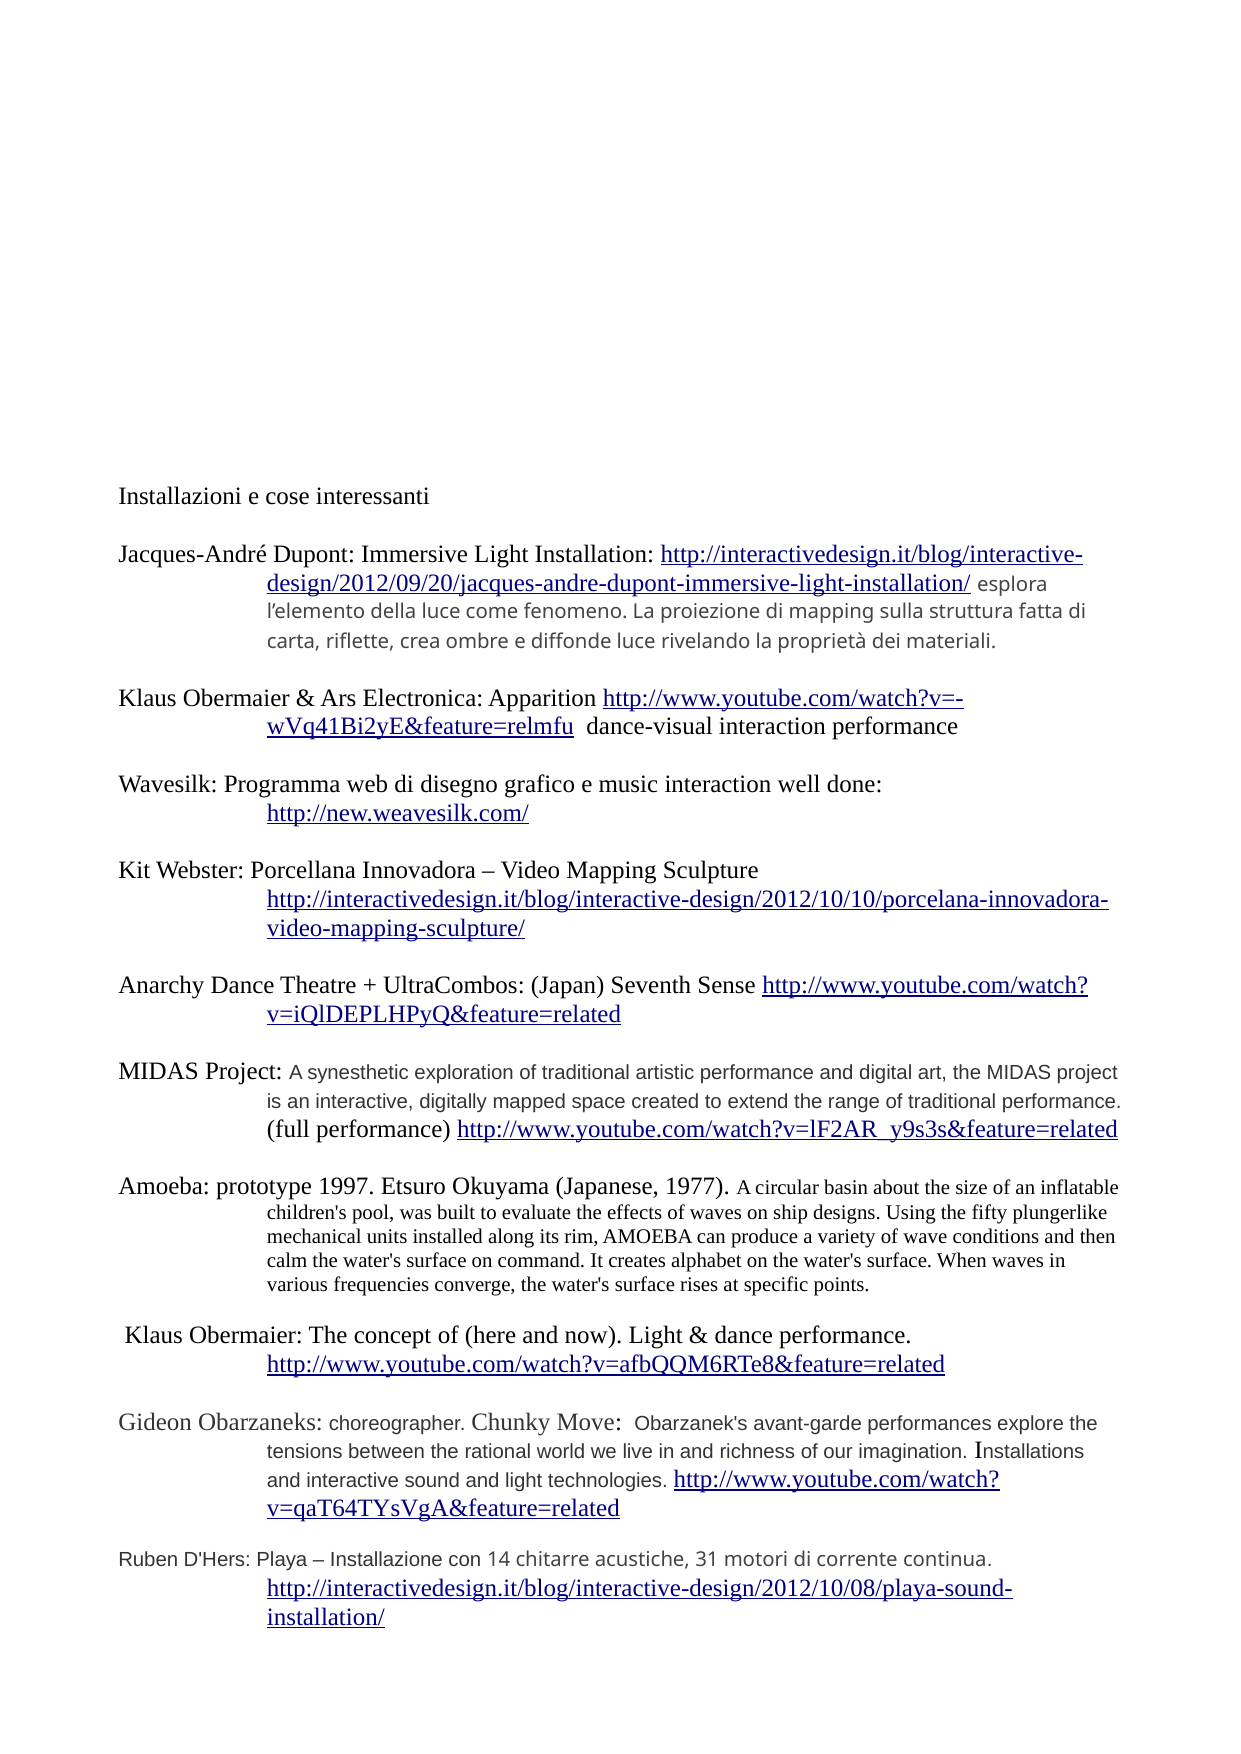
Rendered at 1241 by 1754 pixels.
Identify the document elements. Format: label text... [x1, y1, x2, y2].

text Kit Webster: Porcellana Innovadora – Video Mapping Sculpture http://interactivedesign.it/blog/interactive-design/2012/10/10/porcelana-innovadora-video-mapping-sculpture/ [118, 855, 1122, 941]
text Klaus Obermaier & Ars Electronica: Apparition http://www.youtube.com/watch?v=-wVq41Bi2yE&feature=relmfu dance-visual interaction performance [118, 683, 1122, 740]
text Ruben D'Hers: Playa – Installazione con 14 chitarre acustiche, 31 motori di corrente continua. http://interactivedesign.it/blog/interactive-design/2012/10/08/playa-sound-installation/ [118, 1545, 1122, 1630]
text Klaus Obermaier: The concept of (here and now). Light & dance performance. http://www.youtube.com/watch?v=afbQQM6RTe8&feature=related [118, 1321, 1122, 1378]
text Anarchy Dance Theatre + UltraCombos: (Japan) Seventh Sense http://www.youtube.com/watch?v=iQlDEPLHPyQ&feature=related [118, 970, 1122, 1028]
text Wavesilk: Programma web di disegno grafico e music interaction well done: http://new.weavesilk.com/ [118, 769, 1122, 826]
text Jacques-André Dupont: Immersive Light Installation: http://interactivedesign.it/blog/interactive-design/2012/09/20/jacques-andre-dupont-immersive-light-installation/ esplora l’elemento della luce come fenomeno. La proiezione di mapping sulla struttura fatta di carta, riflette, crea ombre e diffonde luce rivelando la proprietà dei materiali. [118, 539, 1122, 654]
text Gideon Obarzaneks: choreographer. Chunky Move: Obarzanek's avant-garde performances explore the tensions between the rational world we live in and richness of our imagination. Installations and interactive sound and light technologies. http://www.youtube.com/watch?v=qaT64TYsVgA&feature=related [118, 1407, 1122, 1522]
text Amoeba: prototype 1997. Etsuro Okuyama (Japanese, 1977). A circular basin about the size of an inflatable children's pool, was built to evaluate the effects of waves on ship designs. Using the fifty plungerlike mechanical units installed along its rim, AMOEBA can produce a variety of wave conditions and then calm the water's surface on command. It creates alphabet on the water's surface. When waves in various frequencies converge, the water's surface rises at specific points. [118, 1171, 1122, 1296]
text Installazioni e cose interessanti [118, 481, 1122, 510]
text MIDAS Project: A synesthetic exploration of traditional artistic performance and digital art, the MIDAS project is an interactive, digitally mapped space created to extend the range of traditional performance. (full performance) http://www.youtube.com/watch?v=lF2AR_y9s3s&feature=related [118, 1056, 1122, 1143]
